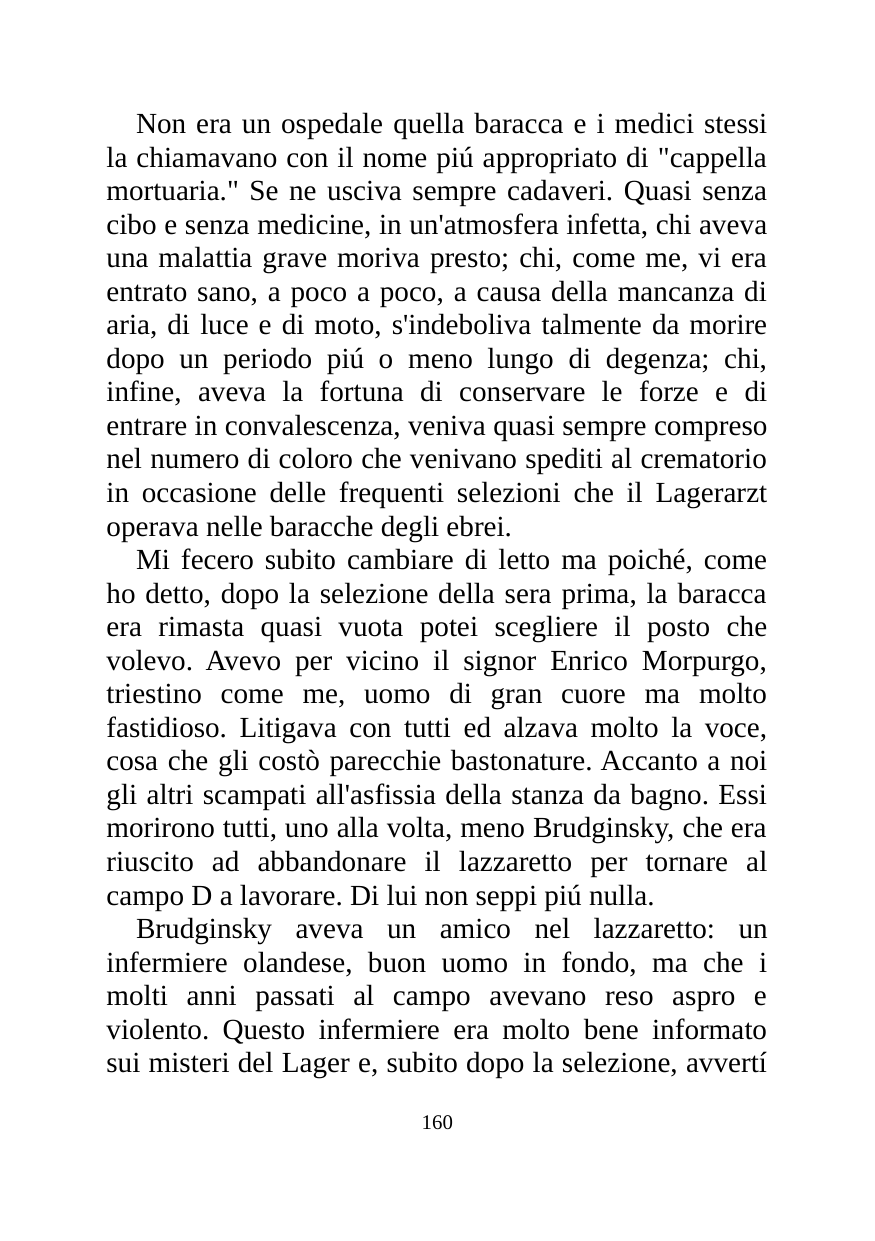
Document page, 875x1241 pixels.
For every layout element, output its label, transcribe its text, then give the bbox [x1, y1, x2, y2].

text Brudginsky aveva un amico nel lazzaretto: un infermiere olandese, buon uomo in fondo, ma che i molti anni passati al campo avevano reso aspro e violento. Questo infermiere era molto bene informato sui misteri del Lager e, subito dopo la selezione, avvertí [106, 911, 768, 1079]
text Non era un ospedale quella baracca e i medici stessi la chiamavano con il nome piú appropriato di "cappella mortuaria." Se ne usciva sempre cadaveri. Quasi senza cibo e senza medicine, in un'atmosfera infetta, chi aveva una malattia grave moriva presto; chi, come me, vi era entrato sano, a poco a poco, a causa della mancanza di aria, di luce e di moto, s'indeboliva talmente da morire dopo un periodo piú o meno lungo di degenza; chi, infine, aveva la fortuna di conservare le forze e di entrare in convalescenza, veniva quasi sempre compreso nel numero di coloro che venivano spediti al crematorio in occasione delle frequenti selezioni che il Lagerarzt operava nelle baracche degli ebrei. [106, 106, 768, 542]
text Mi fecero subito cambiare di letto ma poiché, come ho detto, dopo la selezione della sera prima, la baracca era rimasta quasi vuota potei scegliere il posto che volevo. Avevo per vicino il signor Enrico Morpurgo, triestino come me, uomo di gran cuore ma molto fastidioso. Litigava con tutti ed alzava molto la voce, cosa che gli costò parecchie bastonature. Accanto a noi gli altri scampati all'asfissia della stanza da bagno. Essi morirono tutti, uno alla volta, meno Brudginsky, che era riuscito ad abbandonare il lazzaretto per tornare al campo D a lavorare. Di lui non seppi piú nulla. [106, 542, 768, 911]
